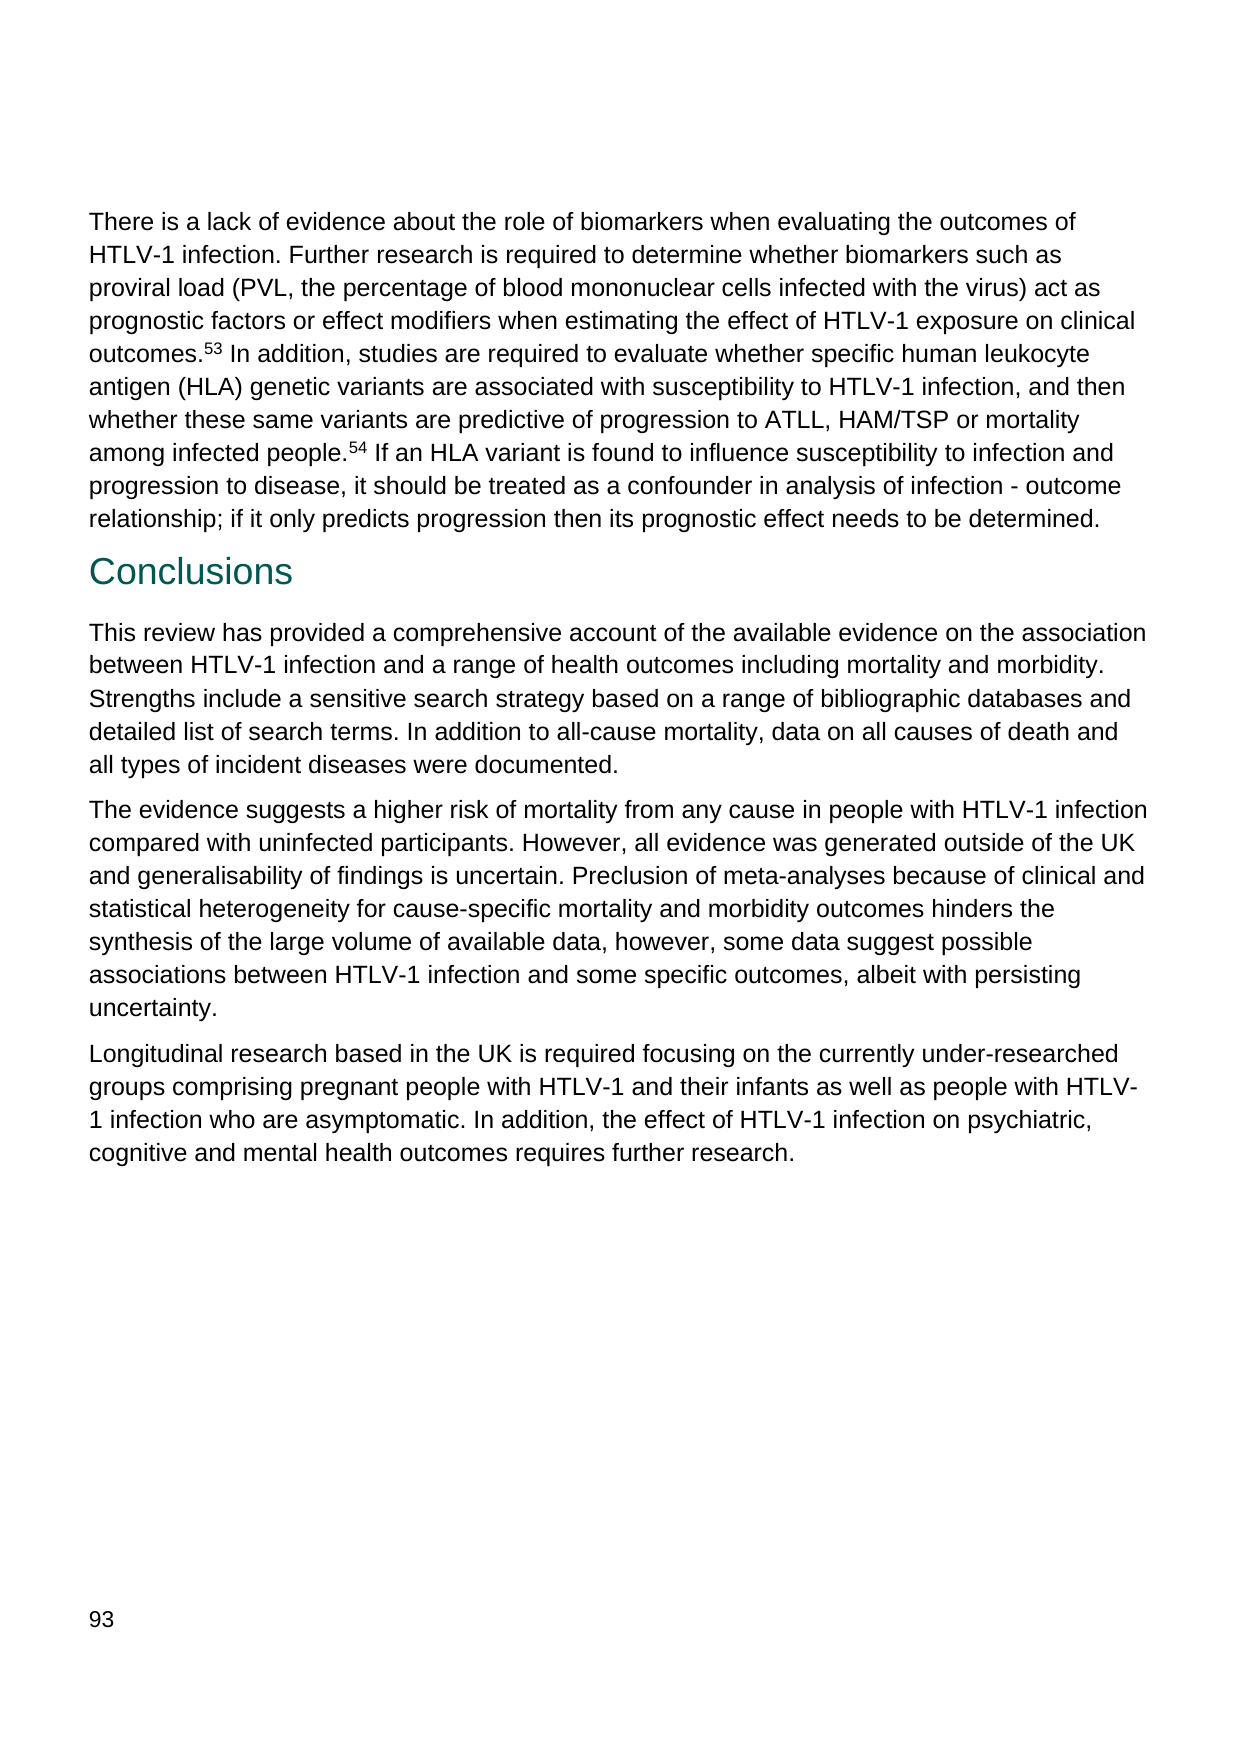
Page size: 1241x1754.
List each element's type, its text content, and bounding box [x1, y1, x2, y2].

text The evidence suggests a higher risk of mortality from any cause in people with HTLV-1 infection compared with uninfected participants. However, all evidence was generated outside of the UK and generalisability of findings is uncertain. Preclusion of meta-analyses because of clinical and statistical heterogeneity for cause-specific mortality and morbidity outcomes hinders the synthesis of the large volume of available data, however, some data suggest possible associations between HTLV-1 infection and some specific outcomes, albeit with persisting uncertainty. [89, 795, 1152, 1022]
text There is a lack of evidence about the role of biomarkers when evaluating the outcomes of HTLV-1 infection. Further research is required to determine whether biomarkers such as proviral load (PVL, the percentage of blood mononuclear cells infected with the virus) act as prognostic factors or effect modifiers when estimating the effect of HTLV-1 exposure on clinical outcomes.53 In addition, studies are required to evaluate whether specific human leukocyte antigen (HLA) genetic variants are associated with susceptibility to HTLV-1 infection, and then whether these same variants are predictive of progression to ATLL, HAM/TSP or mortality among infected people.54 If an HLA variant is found to influence susceptibility to infection and progression to disease, it should be treated as a confounder in analysis of infection - outcome relationship; if it only predicts progression then its prognostic effect needs to be determined. [89, 207, 1152, 533]
text Longitudinal research based in the UK is required focusing on the currently under-researched groups comprising pregnant people with HTLV-1 and their infants as well as people with HTLV-1 infection who are asymptomatic. In addition, the effect of HTLV-1 infection on psychiatric, cognitive and mental health outcomes requires further research. [89, 1039, 1152, 1167]
text This review has provided a comprehensive account of the available evidence on the association between HTLV-1 infection and a range of health outcomes including mortality and morbidity. Strengths include a sensitive search strategy based on a range of bibliographic databases and detailed list of search terms. In addition to all-cause mortality, data on all causes of death and all types of incident diseases were documented. [89, 617, 1152, 778]
subtitle Conclusions [89, 549, 1152, 592]
